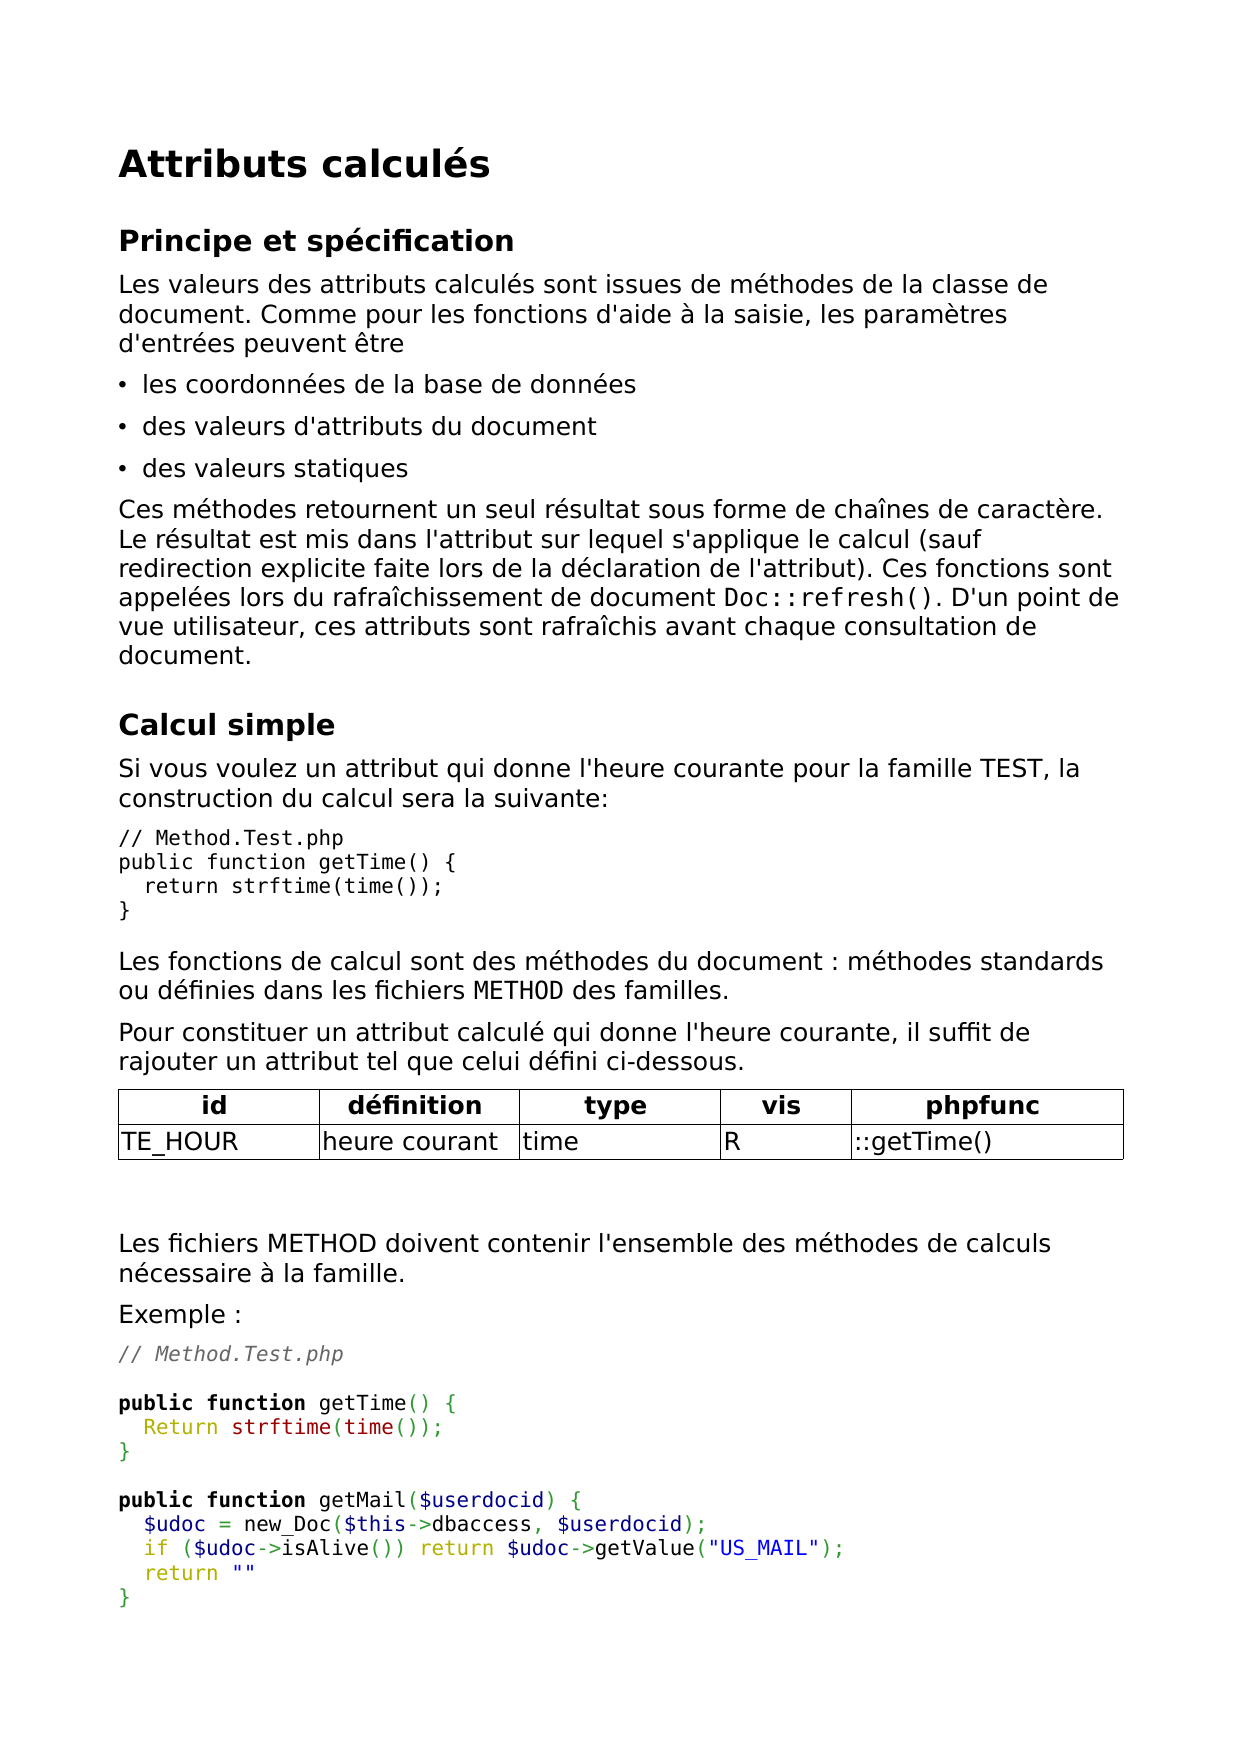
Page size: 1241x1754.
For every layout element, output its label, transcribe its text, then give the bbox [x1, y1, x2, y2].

text Ces méthodes retournent un seul résultat sous forme de chaînes de caractère. Le résultat est mis dans l'attribut sur lequel s'applique le calcul (sauf redirection explicite faite lors de la déclaration de l'attribut). Ces fonctions sont appelées lors du rafraîchissement de document Doc::refresh(). D'un point de vue utilisateur, ces attributs sont rafraîchis avant chaque consultation de document. [118, 496, 1122, 671]
table_header phpfunc [852, 1090, 1123, 1124]
text // Method.Test.php [118, 1342, 1122, 1366]
list des valeurs statiques [118, 454, 1122, 483]
text Les fichiers METHOD doivent contenir l'ensemble des méthodes de calculs nécessaire à la famille. [118, 1230, 1122, 1288]
table_header id [119, 1090, 319, 1124]
text Return strftime(time()); [118, 1415, 1122, 1439]
text Les fonctions de calcul sont des méthodes du document : méthodes standards ou définies dans les fichiers METHOD des familles. [118, 947, 1122, 1005]
text public function getTime() { [118, 1391, 1122, 1415]
table_cell time [520, 1125, 720, 1159]
list des valeurs d'attributs du document [118, 412, 1122, 442]
text if ($udoc->isAlive()) return $udoc->getValue("US_MAIL"); [118, 1536, 1122, 1561]
table_header type [520, 1090, 720, 1124]
table_cell R [721, 1125, 851, 1159]
subtitle Attributs calculés [118, 143, 1122, 187]
text public function getMail($userdocid) { [118, 1488, 1122, 1512]
text return "" [118, 1561, 1122, 1585]
text } [118, 1585, 1122, 1609]
subtitle Calcul simple [118, 708, 1122, 742]
table_header vis [721, 1090, 851, 1124]
text // Method.Test.php public function getTime() { return strftime(time()); } [118, 826, 1122, 947]
table_cell heure courant [320, 1125, 519, 1159]
list les coordonnées de la base de données [118, 371, 1122, 400]
table_cell ::getTime() [852, 1125, 1123, 1159]
subtitle Principe et spécification [118, 224, 1122, 258]
text Pour constituer un attribut calculé qui donne l'heure courante, il suffit de rajouter un attribut tel que celui défini ci-dessous. [118, 1018, 1122, 1076]
text Exemple : [118, 1301, 1122, 1330]
text Les valeurs des attributs calculés sont issues de méthodes de la classe de document. Comme pour les fonctions d'aide à la saisie, les paramètres d'entrées peuvent être [118, 271, 1122, 358]
text $udoc = new_Doc($this->dbaccess, $userdocid); [118, 1512, 1122, 1536]
table_header définition [320, 1090, 519, 1124]
text } [118, 1439, 1122, 1463]
table_cell TE_HOUR [119, 1125, 319, 1159]
text Si vous voulez un attribut qui donne l'heure courante pour la famille TEST, la construction du calcul sera la suivante: [118, 755, 1122, 813]
